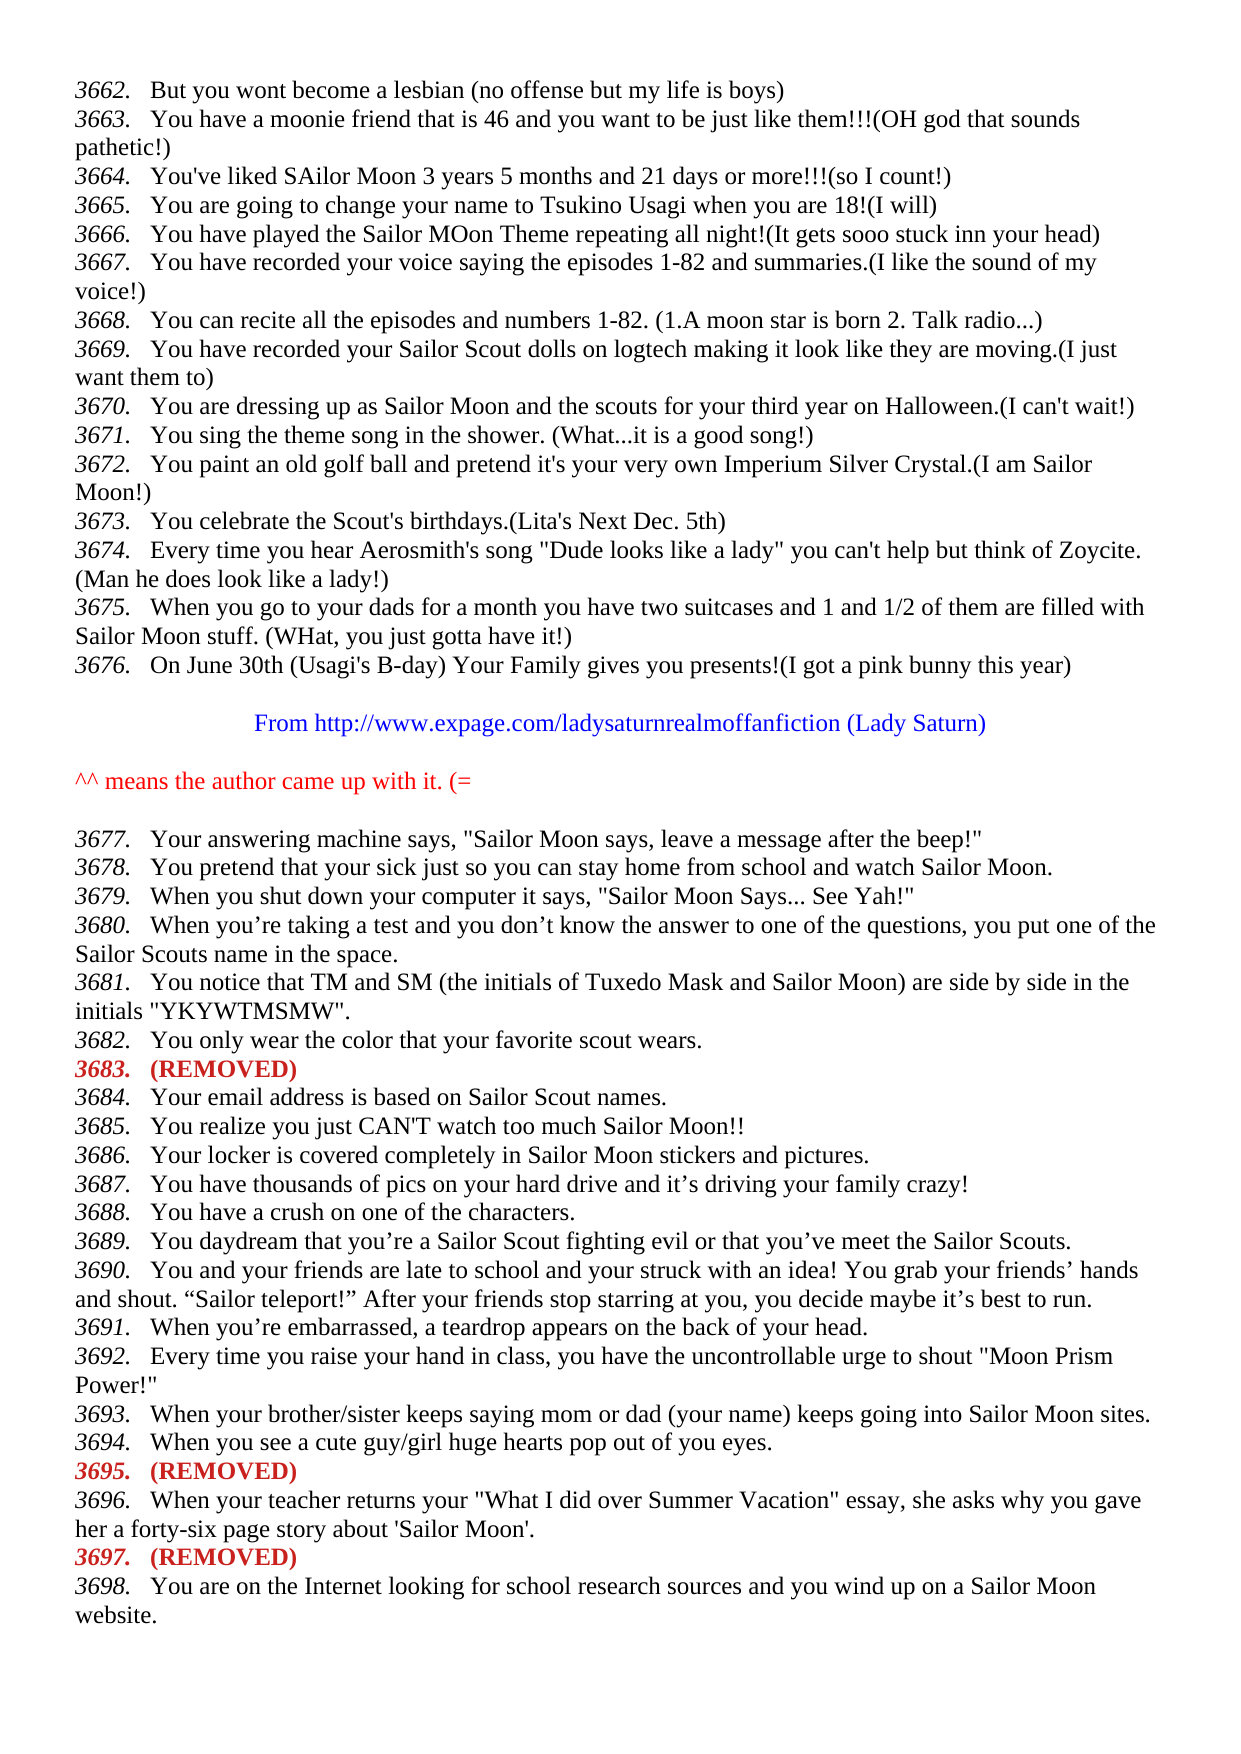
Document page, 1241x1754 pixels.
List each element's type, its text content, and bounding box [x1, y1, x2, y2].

list When your brother/sister keeps saying mom or dad (your name) keeps going into Sailor Moon sites. [75, 1399, 1165, 1427]
list You are going to change your name to Tsukino Usagi when you are 18!(I will) [75, 190, 1165, 219]
list You notice that TM and SM (the initials of Tuxedo Mask and Sailor Moon) are side by side in the initials "YKYWTMSMW". [75, 967, 1165, 1025]
list Your answering machine says, "Sailor Moon says, leave a message after the beep!" [75, 824, 1165, 852]
list You are on the Internet looking for school research sources and you wind up on a Sailor Moon website. [75, 1571, 1165, 1629]
list (REMOVED) [75, 1456, 1165, 1485]
text ^^ means the author came up with it. (= [75, 766, 1165, 794]
list You can recite all the episodes and numbers 1-82. (1.A moon star is born 2. Talk radio...) [75, 305, 1165, 334]
list When you go to your dads for a month you have two suitcases and 1 and 1/2 of them are filled with Sailor Moon stuff. (WHat, you just gotta have it!) [75, 592, 1165, 650]
list When you shut down your computer it says, "Sailor Moon Says... See Yah!" [75, 881, 1165, 910]
list You and your friends are late to school and your struck with an idea! You grab your friends’ hands and shout. “Sailor teleport!” After your friends stop starring at you, you decide maybe it’s best to run. [75, 1255, 1165, 1312]
list You have recorded your voice saying the episodes 1-82 and summaries.(I like the sound of my voice!) [75, 247, 1165, 305]
list You have played the Sailor MOon Theme repeating all night!(It gets sooo stuck inn your head) [75, 219, 1165, 247]
list You paint an old golf ball and pretend it's your very own Imperium Silver Crystal.(I am Sailor Moon!) [75, 449, 1165, 506]
list You realize you just CAN'T watch too much Sailor Moon!! [75, 1111, 1165, 1140]
list When you see a cute guy/girl huge hearts pop out of you eyes. [75, 1427, 1165, 1456]
list You have thousands of pics on your hard drive and it’s driving your family crazy! [75, 1169, 1165, 1197]
list You pretend that your sick just so you can stay home from school and watch Sailor Moon. [75, 852, 1165, 881]
list On June 30th (Usagi's B-day) Your Family gives you presents!(I got a pink bunny this year) [75, 650, 1165, 679]
list You've liked SAilor Moon 3 years 5 months and 21 days or more!!!(so I count!) [75, 161, 1165, 190]
text From http://www.expage.com/ladysaturnrealmoffanfiction (Lady Saturn) [75, 708, 1165, 737]
list You have recorded your Sailor Scout dolls on logtech making it look like they are moving.(I just want them to) [75, 334, 1165, 391]
list You daydream that you’re a Sailor Scout fighting evil or that you’ve meet the Sailor Scouts. [75, 1226, 1165, 1255]
list When your teacher returns your "What I did over Summer Vacation" essay, she asks why you gave her a forty-six page story about 'Sailor Moon'. [75, 1485, 1165, 1542]
list When you’re embarrassed, a teardrop appears on the back of your head. [75, 1312, 1165, 1341]
list You sing the theme song in the shower. (What...it is a good song!) [75, 420, 1165, 449]
list But you wont become a lesbian (no offense but my life is boys) [75, 75, 1165, 104]
list When you’re taking a test and you don’t know the answer to one of the questions, you put one of the Sailor Scouts name in the space. [75, 910, 1165, 967]
list You only wear the color that your favorite scout wears. [75, 1025, 1165, 1054]
list Your locker is covered completely in Sailor Moon stickers and pictures. [75, 1140, 1165, 1169]
list You celebrate the Scout's birthdays.(Lita's Next Dec. 5th) [75, 506, 1165, 535]
list Every time you hear Aerosmith's song "Dude looks like a lady" you can't help but think of Zoycite. (Man he does look like a lady!) [75, 535, 1165, 592]
list (REMOVED) [75, 1542, 1165, 1571]
list You have a crush on one of the characters. [75, 1197, 1165, 1226]
list You have a moonie friend that is 46 and you want to be just like them!!!(OH god that sounds pathetic!) [75, 104, 1165, 161]
list Your email address is based on Sailor Scout names. [75, 1082, 1165, 1111]
list You are dressing up as Sailor Moon and the scouts for your third year on Halloween.(I can't wait!) [75, 391, 1165, 420]
list (REMOVED) [75, 1054, 1165, 1082]
list Every time you raise your hand in class, you have the uncontrollable urge to shout "Moon Prism Power!" [75, 1341, 1165, 1399]
